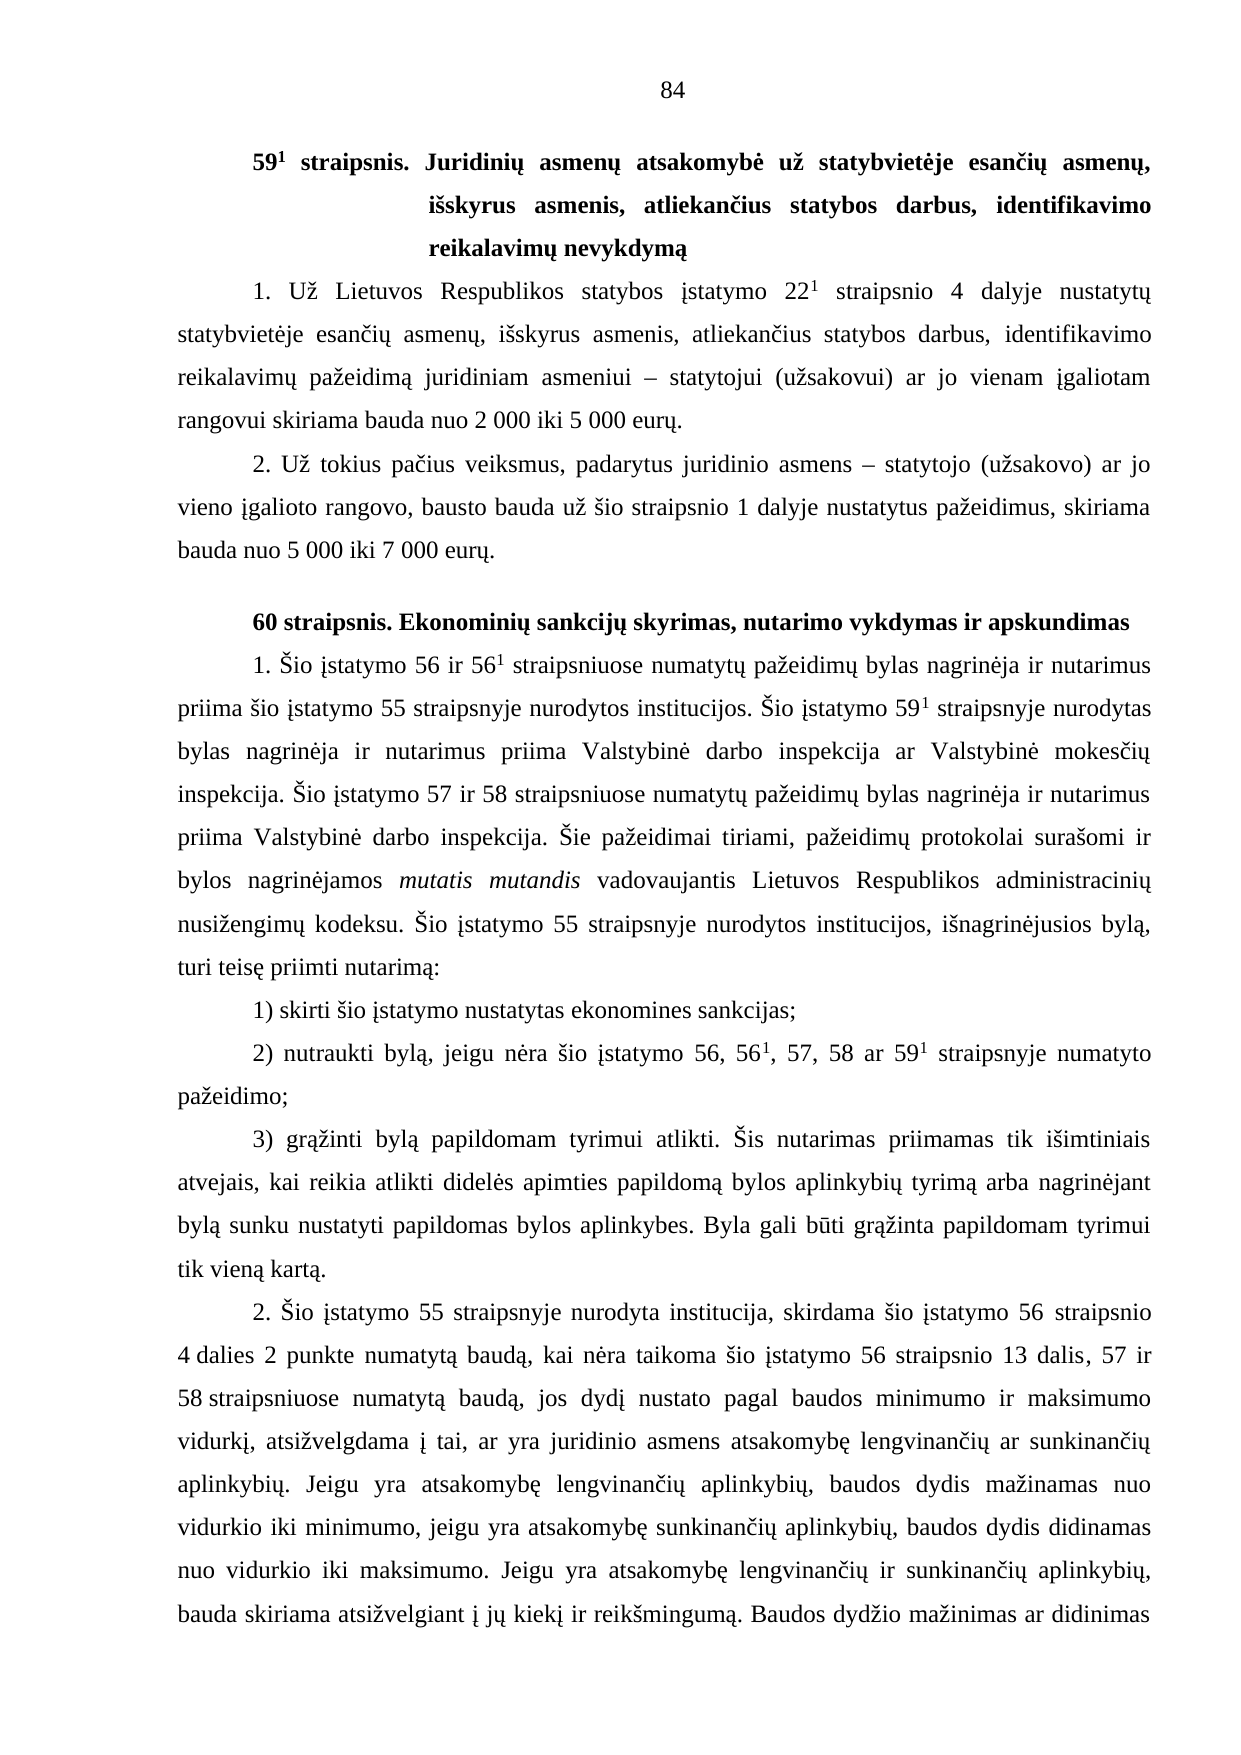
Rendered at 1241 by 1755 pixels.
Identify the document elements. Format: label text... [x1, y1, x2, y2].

text 2. Šio įstatymo 55 straipsnyje nurodyta institucija, skirdama šio įstatymo 56 straipsnio 4 dalies 2 punkte numatytą baudą, kai nėra taikoma šio įstatymo 56 straipsnio 13 dalis, 57 ir 58 straipsniuose numatytą baudą, jos dydį nustato pagal baudos minimumo ir maksimumo vidurkį, atsižvelgdama į tai, ar yra juridinio asmens atsakomybę lengvinančių ar sunkinančių aplinkybių. Jeigu yra atsakomybę lengvinančių aplinkybių, baudos dydis mažinamas nuo vidurkio iki minimumo, jeigu yra atsakomybę sunkinančių aplinkybių, baudos dydis didinamas nuo vidurkio iki maksimumo. Jeigu yra atsakomybę lengvinančių ir sunkinančių aplinkybių, bauda skiriama atsižvelgiant į jų kiekį ir reikšmingumą. Baudos dydžio mažinimas ar didinimas [177, 1297, 1152, 1627]
text 2. Už tokius pačius veiksmus, padarytus juridinio asmens – statytojo (užsakovo) ar jo vieno įgalioto rangovo, bausto bauda už šio straipsnio 1 dalyje nustatytus pažeidimus, skiriama bauda nuo 5 000 iki 7 000 eurų. [177, 449, 1152, 564]
text 1. Šio įstatymo 56 ir 561 straipsniuose numatytų pažeidimų bylas nagrinėja ir nutarimus priima šio įstatymo 55 straipsnyje nurodytos institucijos. Šio įstatymo 591 straipsnyje nurodytas bylas nagrinėja ir nutarimus priima Valstybinė darbo inspekcija ar Valstybinė mokesčių inspekcija. Šio įstatymo 57 ir 58 straipsniuose numatytų pažeidimų bylas nagrinėja ir nutarimus priima Valstybinė darbo inspekcija. Šie pažeidimai tiriami, pažeidimų protokolai surašomi ir bylos nagrinėjamos mutatis mutandis vadovaujantis Lietuvos Respublikos administracinių nusižengimų kodeksu. Šio įstatymo 55 straipsnyje nurodytos institucijos, išnagrinėjusios bylą, turi teisę priimti nutarimą: [177, 650, 1152, 981]
text 1. Už Lietuvos Respublikos statybos įstatymo 221 straipsnio 4 dalyje nustatytų statybvietėje esančių asmenų, išskyrus asmenis, atliekančius statybos darbus, identifikavimo reikalavimų pažeidimą juridiniam asmeniui – statytojui (užsakovui) ar jo vienam įgaliotam rangovui skiriama bauda nuo 2 000 iki 5 000 eurų. [177, 276, 1152, 434]
text 60 straipsnis. Ekonominių sankcijų skyrimas, nutarimo vykdymas ir apskundimas [177, 607, 1152, 636]
text 3) grąžinti bylą papildomam tyrimui atlikti. Šis nutarimas priimamas tik išimtiniais atvejais, kai reikia atlikti didelės apimties papildomą bylos aplinkybių tyrimą arba nagrinėjant bylą sunku nustatyti papildomas bylos aplinkybes. Byla gali būti grąžinta papildomam tyrimui tik vieną kartą. [177, 1124, 1152, 1282]
text 591 straipsnis. Juridinių asmenų atsakomybė už statybvietėje esančių asmenų, išskyrus asmenis, atliekančius statybos darbus, identifikavimo reikalavimų nevykdymą [252, 147, 1152, 262]
text 1) skirti šio įstatymo nustatytas ekonomines sankcijas; [177, 995, 1152, 1024]
text 2) nutraukti bylą, jeigu nėra šio įstatymo 56, 561, 57, 58 ar 591 straipsnyje numatyto pažeidimo; [177, 1038, 1152, 1110]
